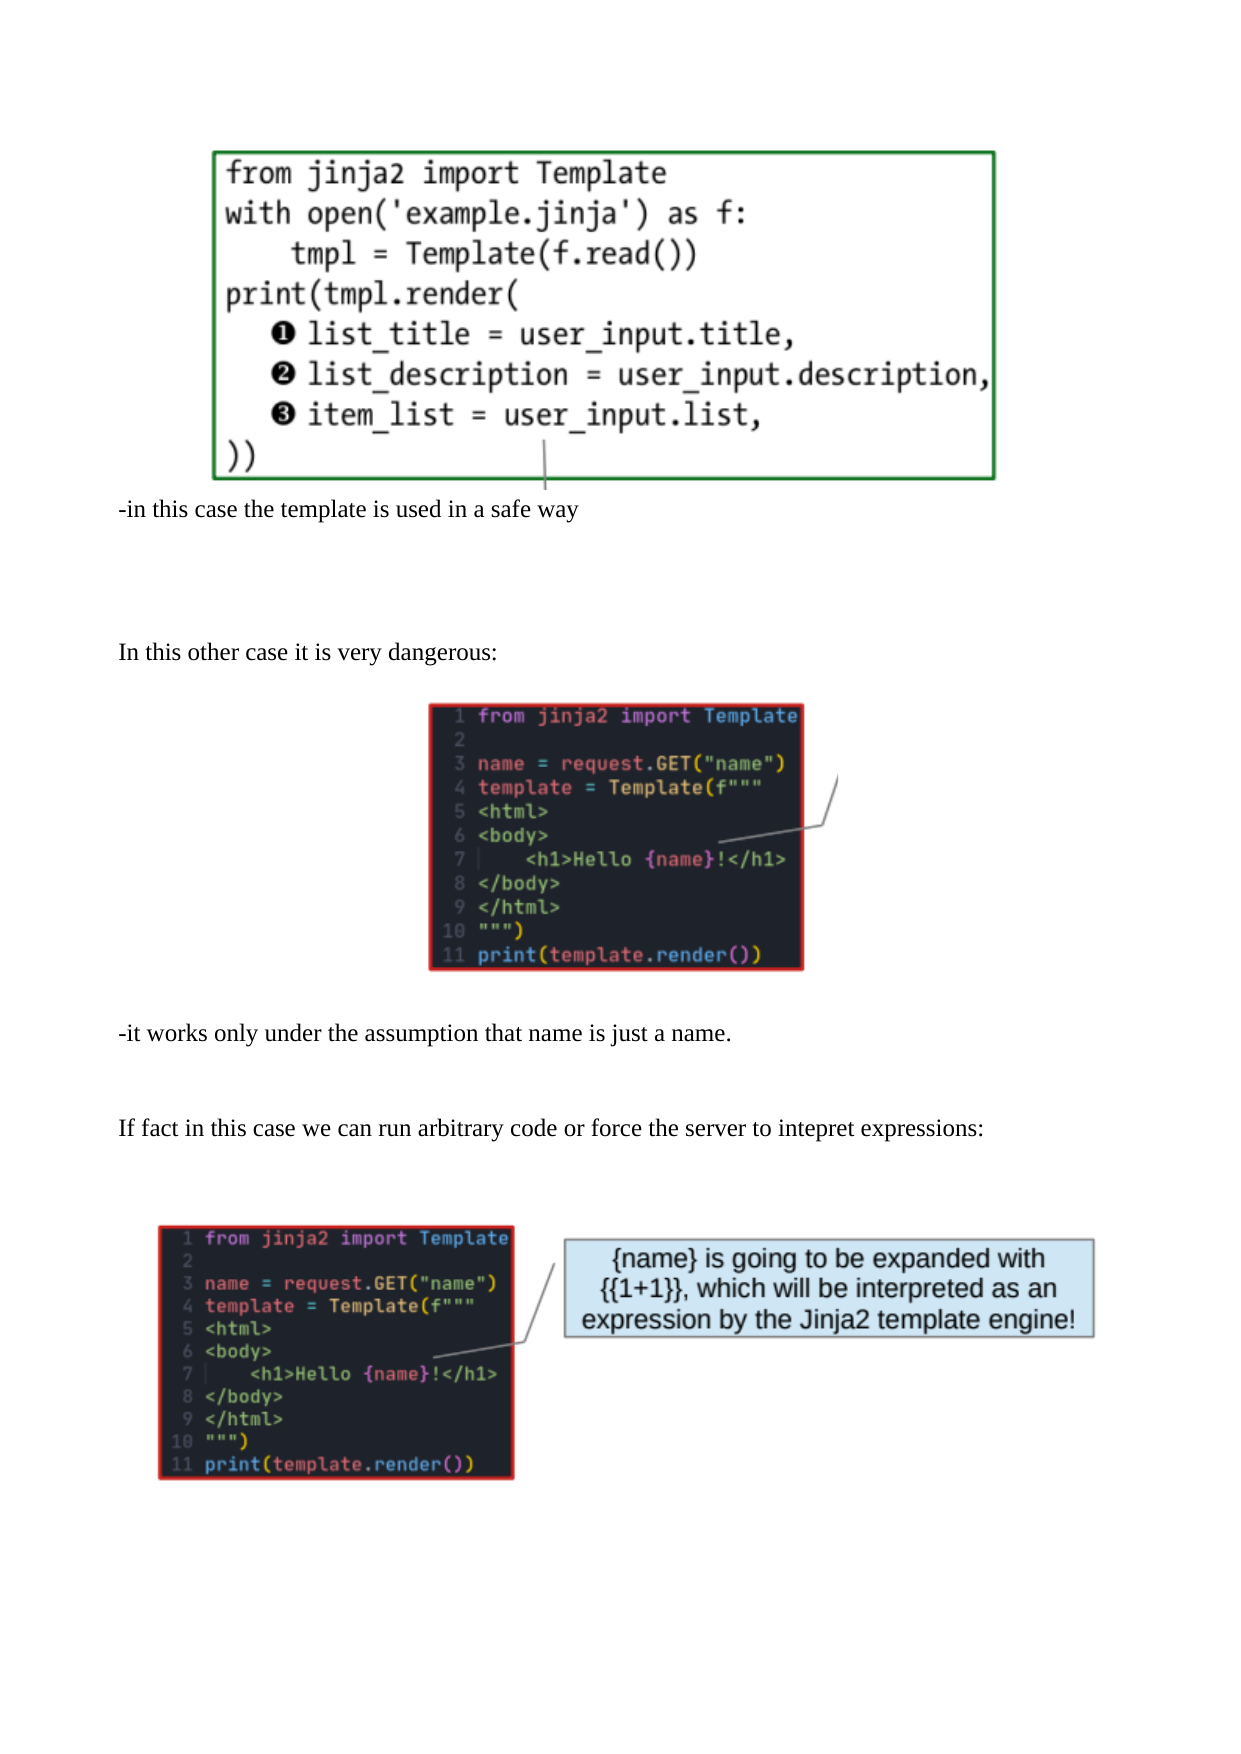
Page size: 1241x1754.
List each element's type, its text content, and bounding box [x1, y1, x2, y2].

picture [176, 118, 1064, 490]
text -it works only under the assumption that name is just a name. [118, 1018, 1122, 1047]
text -in this case the template is used in a safe way [118, 490, 1122, 523]
picture [118, 1208, 1123, 1500]
text If fact in this case we can run arbitrary code or force the server to intepret expressions: [118, 1113, 1122, 1142]
picture [402, 684, 839, 991]
text In this other case it is very dangerous: [118, 637, 1122, 666]
